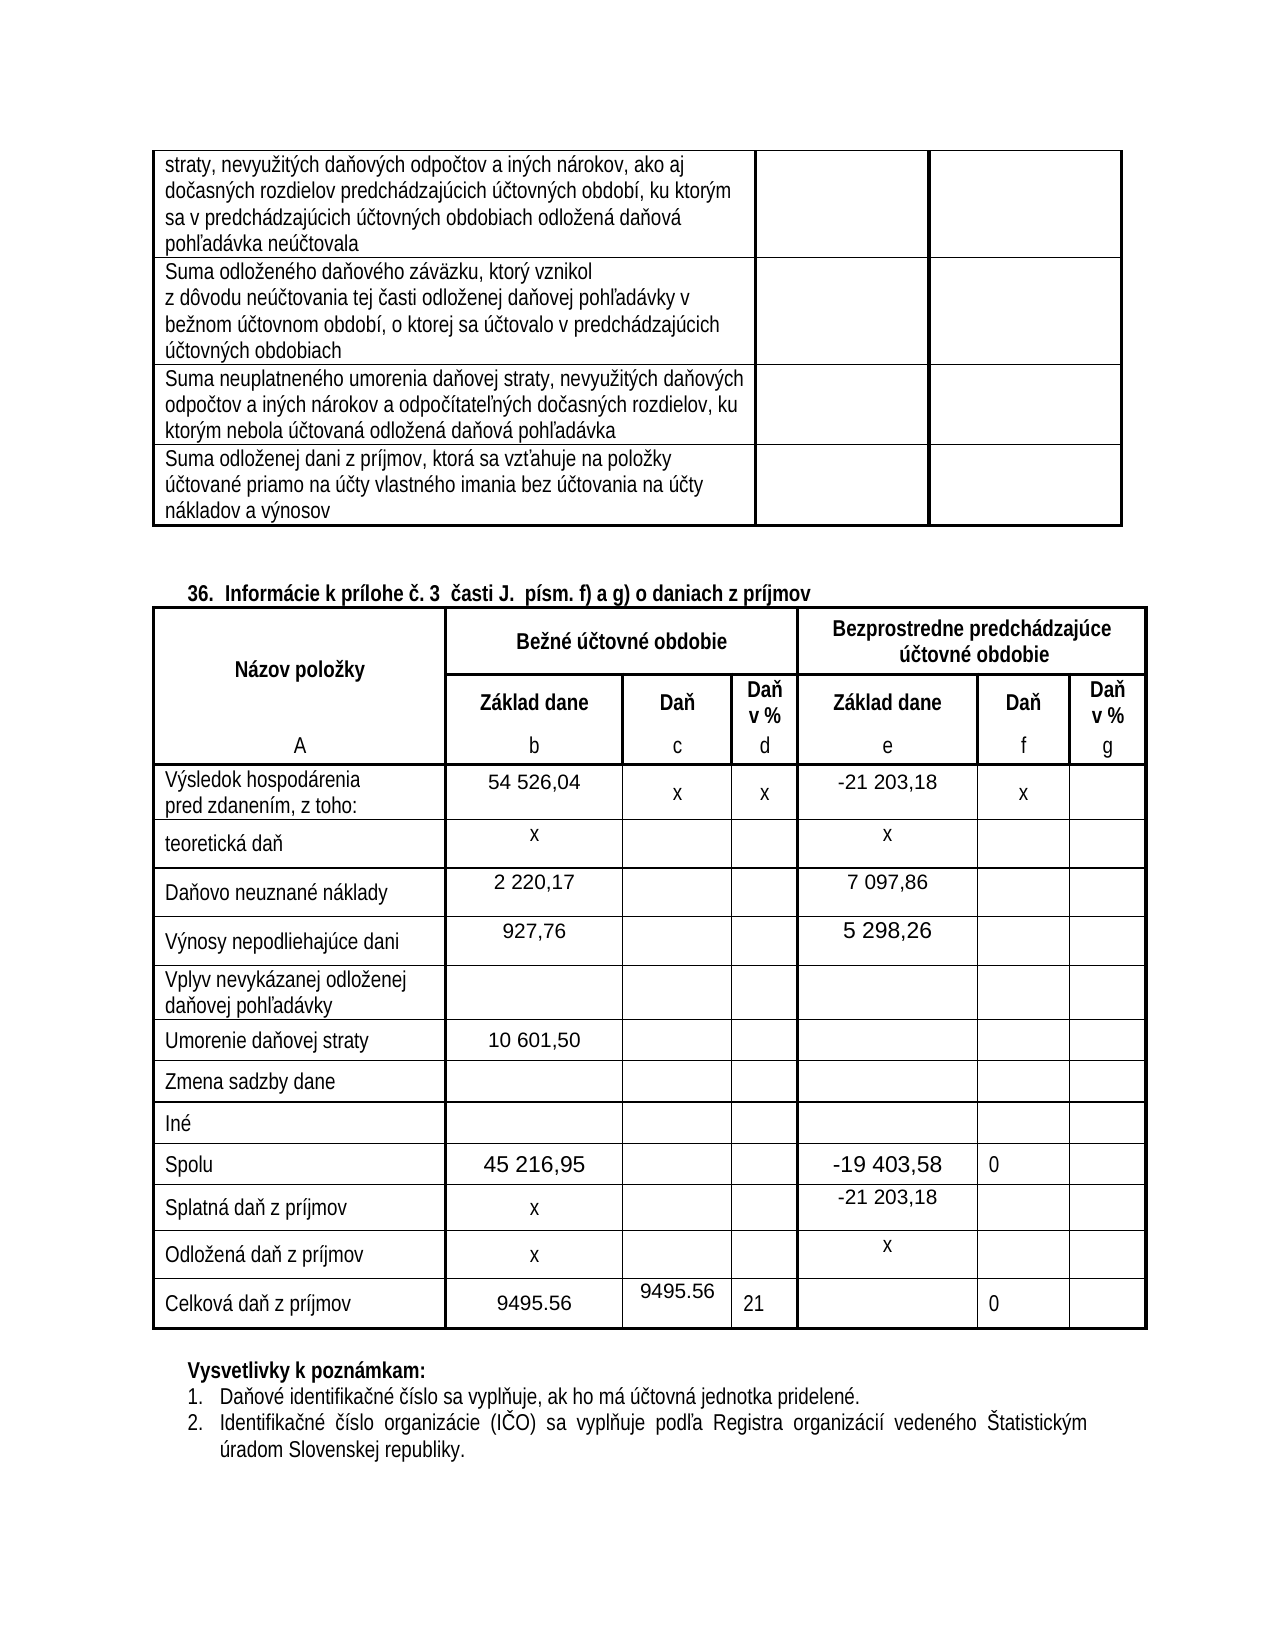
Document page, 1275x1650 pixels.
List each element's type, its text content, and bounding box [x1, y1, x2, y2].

table_cell 54 526,04 [447, 766, 622, 819]
table_cell Výsledok hospodárenia pred zdanením, z toho: [155, 766, 444, 819]
table_header Názov položky [155, 609, 444, 728]
table_cell [1070, 1279, 1144, 1327]
text 2. Identifikačné číslo organizácie (IČO) sa vyplňuje podľa Registra organizácií vedeného Štatistickým úradom Slovenskej republiky. [187, 1409, 1087, 1462]
table_cell [447, 966, 622, 1019]
table_cell [1070, 1231, 1144, 1278]
table_cell x [447, 1231, 622, 1278]
table_cell [623, 1061, 731, 1101]
table_cell Iné [155, 1103, 444, 1143]
text Vysvetlivky k poznámkam: [187, 1357, 1087, 1383]
table_cell [799, 1061, 977, 1101]
table_cell [732, 820, 796, 867]
table_cell Daň [624, 676, 730, 728]
table_cell [978, 917, 1069, 964]
table_cell x [447, 820, 622, 867]
table_cell [978, 966, 1069, 1019]
table_cell [931, 445, 1120, 524]
table_cell 10 601,50 [447, 1020, 622, 1060]
table_cell x [732, 766, 796, 819]
table_cell Suma odloženej dani z príjmov, ktorá sa vzťahuje na položky účtované priamo na účty vlastného imania bez účtovania na účty nákladov a výnosov [155, 445, 754, 524]
table_cell [623, 1144, 731, 1184]
table_cell [623, 1020, 731, 1060]
table_cell [978, 1061, 1069, 1101]
table_cell d [733, 729, 796, 763]
table_cell Umorenie daňovej straty [155, 1020, 444, 1060]
table_cell b [447, 729, 621, 763]
text 1. Daňové identifikačné číslo sa vyplňuje, ak ho má účtovná jednotka pridelené. [187, 1383, 1087, 1409]
table_cell straty, nevyužitých daňových odpočtov a iných nárokov, ako aj dočasných rozdielov predchádzajúcich účtovných období, ku ktorým sa v predchádzajúcich účtovných obdobiach odložená daňová pohľadávka neúčtovala [155, 151, 754, 256]
table_header Bezprostredne predchádzajúce účtovné obdobie [799, 609, 1144, 673]
table_cell Výnosy nepodliehajúce dani [155, 917, 444, 964]
table_cell [799, 966, 977, 1019]
table_cell [978, 1020, 1069, 1060]
table_cell Daň [979, 676, 1068, 728]
table_cell [1070, 766, 1144, 819]
table_cell [732, 917, 796, 964]
table_cell 45 216,95 [447, 1144, 622, 1184]
table_cell [732, 1185, 796, 1230]
table_cell teoretická daň [155, 820, 444, 867]
table_cell -21 203,18 [799, 766, 977, 819]
table_cell [757, 151, 927, 256]
table_cell 7 097,86 [799, 869, 977, 916]
table_cell Splatná daň z príjmov [155, 1185, 444, 1230]
table_cell f [979, 729, 1068, 763]
text 36. Informácie k prílohe č. 3 časti J. písm. f) a g) o daniach z príjmov [187, 579, 1087, 606]
table_cell A [155, 729, 444, 763]
table_cell [1070, 820, 1144, 867]
table_cell Vplyv nevykázanej odloženej daňovej pohľadávky [155, 966, 444, 1019]
table_cell Odložená daň z príjmov [155, 1231, 444, 1278]
table_cell Suma neuplatneného umorenia daňovej straty, nevyužitých daňových odpočtov a iných nárokov a odpočítateľných dočasných rozdielov, ku ktorým nebola účtovaná odložená daňová pohľadávka [155, 365, 754, 443]
table_cell -19 403,58 [799, 1144, 977, 1184]
table_cell [978, 869, 1069, 916]
table_cell [732, 966, 796, 1019]
table_cell 927,76 [447, 917, 622, 964]
table_cell [732, 1020, 796, 1060]
table_cell [1070, 1061, 1144, 1101]
table_cell [623, 820, 731, 867]
table_cell [732, 1231, 796, 1278]
table_cell 5 298,26 [799, 917, 977, 964]
table_cell [623, 1185, 731, 1230]
table_cell x [799, 820, 977, 867]
table_cell Spolu [155, 1144, 444, 1184]
table_cell [978, 1103, 1069, 1143]
table_cell [978, 1231, 1069, 1278]
table_cell [757, 258, 927, 363]
table_cell [931, 365, 1120, 443]
table_cell Základ dane [799, 676, 976, 728]
table_cell 0 [978, 1279, 1069, 1327]
table_cell [447, 1103, 622, 1143]
table_cell g [1071, 729, 1144, 763]
table_cell 9495.56 [623, 1279, 731, 1327]
table_cell [732, 869, 796, 916]
table_cell [623, 1231, 731, 1278]
table_cell Základ dane [447, 676, 621, 728]
table_cell Zmena sadzby dane [155, 1061, 444, 1101]
table_cell [623, 917, 731, 964]
table_cell x [799, 1231, 977, 1278]
table_cell [732, 1144, 796, 1184]
table_cell [732, 1103, 796, 1143]
table_cell 0 [978, 1144, 1069, 1184]
table_cell [623, 966, 731, 1019]
table_cell [757, 365, 927, 443]
table_cell [931, 258, 1120, 363]
table_cell [757, 445, 927, 524]
table_cell [1070, 1185, 1144, 1230]
table_cell [1070, 966, 1144, 1019]
table_cell x [978, 766, 1069, 819]
table_cell [1070, 1103, 1144, 1143]
table_cell Suma odloženého daňového záväzku, ktorý vznikol z dôvodu neúčtovania tej časti odloženej daňovej pohľadávky v bežnom účtovnom období, o ktorej sa účtovalo v predchádzajúcich účtovných obdobiach [155, 258, 754, 363]
table_cell [1070, 869, 1144, 916]
table_cell c [624, 729, 730, 763]
table_cell [799, 1279, 977, 1327]
table_cell x [447, 1185, 622, 1230]
table_cell Daň v % [1071, 676, 1144, 728]
table_cell e [799, 729, 976, 763]
table_cell x [623, 766, 731, 819]
table_cell Daňovo neuznané náklady [155, 869, 444, 916]
table_cell 9495.56 [447, 1279, 622, 1327]
table_cell [978, 820, 1069, 867]
table_cell [447, 1061, 622, 1101]
table_cell 2 220,17 [447, 869, 622, 916]
table_cell -21 203,18 [799, 1185, 977, 1230]
table_cell [1070, 1144, 1144, 1184]
table_cell [799, 1020, 977, 1060]
table_cell 21 [732, 1279, 796, 1327]
table_cell [1070, 1020, 1144, 1060]
table_cell [1070, 917, 1144, 964]
table_cell [623, 1103, 731, 1143]
table_cell [623, 869, 731, 916]
table_cell [978, 1185, 1069, 1230]
table_cell Daň v % [733, 676, 796, 728]
table_cell Celková daň z príjmov [155, 1279, 444, 1327]
table_cell [931, 151, 1120, 256]
table_cell [799, 1103, 977, 1143]
table_header Bežné účtovné obdobie [447, 609, 796, 673]
table_cell [732, 1061, 796, 1101]
